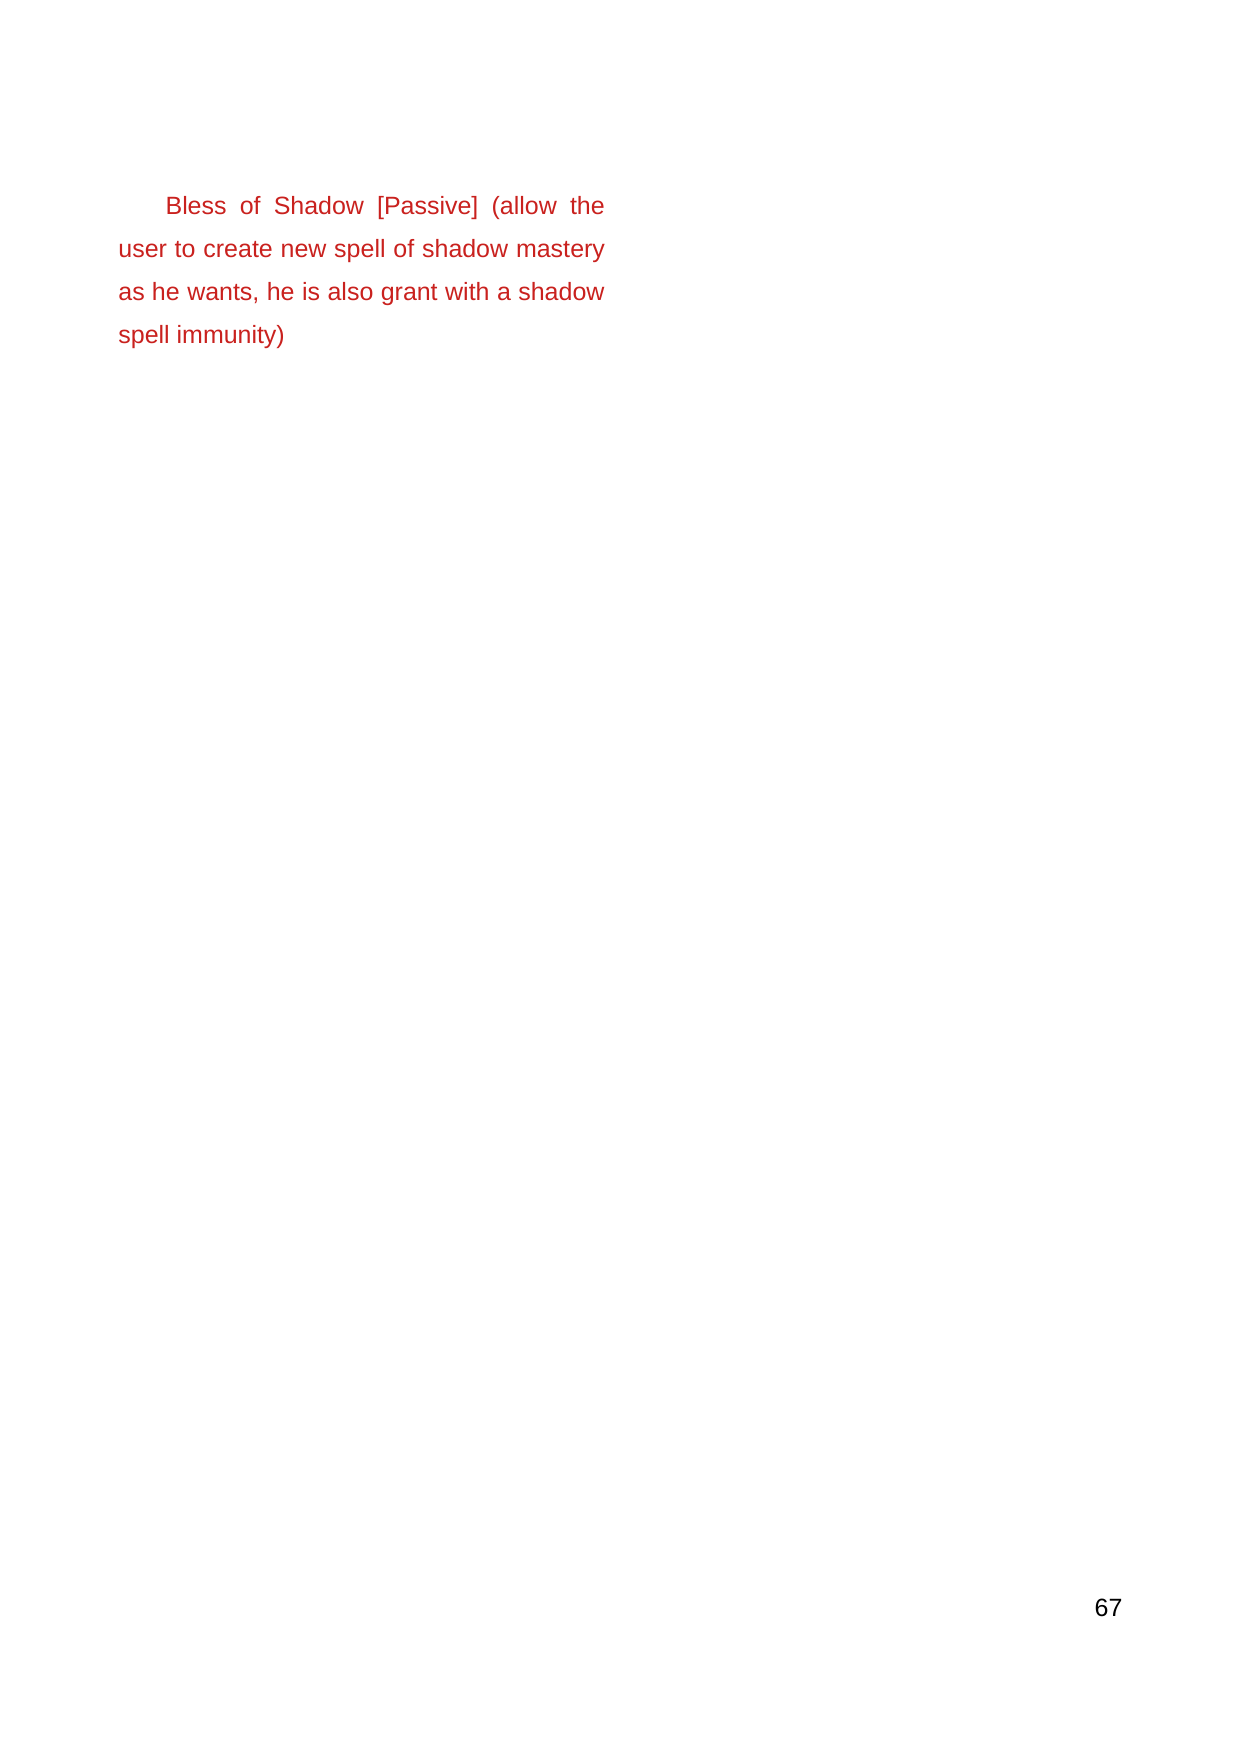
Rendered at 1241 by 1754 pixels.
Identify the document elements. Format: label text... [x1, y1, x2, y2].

text Bless of Shadow [Passive] (allow the user to create new spell of shadow mastery as he wants, he is also grant with a shadow spell immunity) [118, 191, 605, 349]
